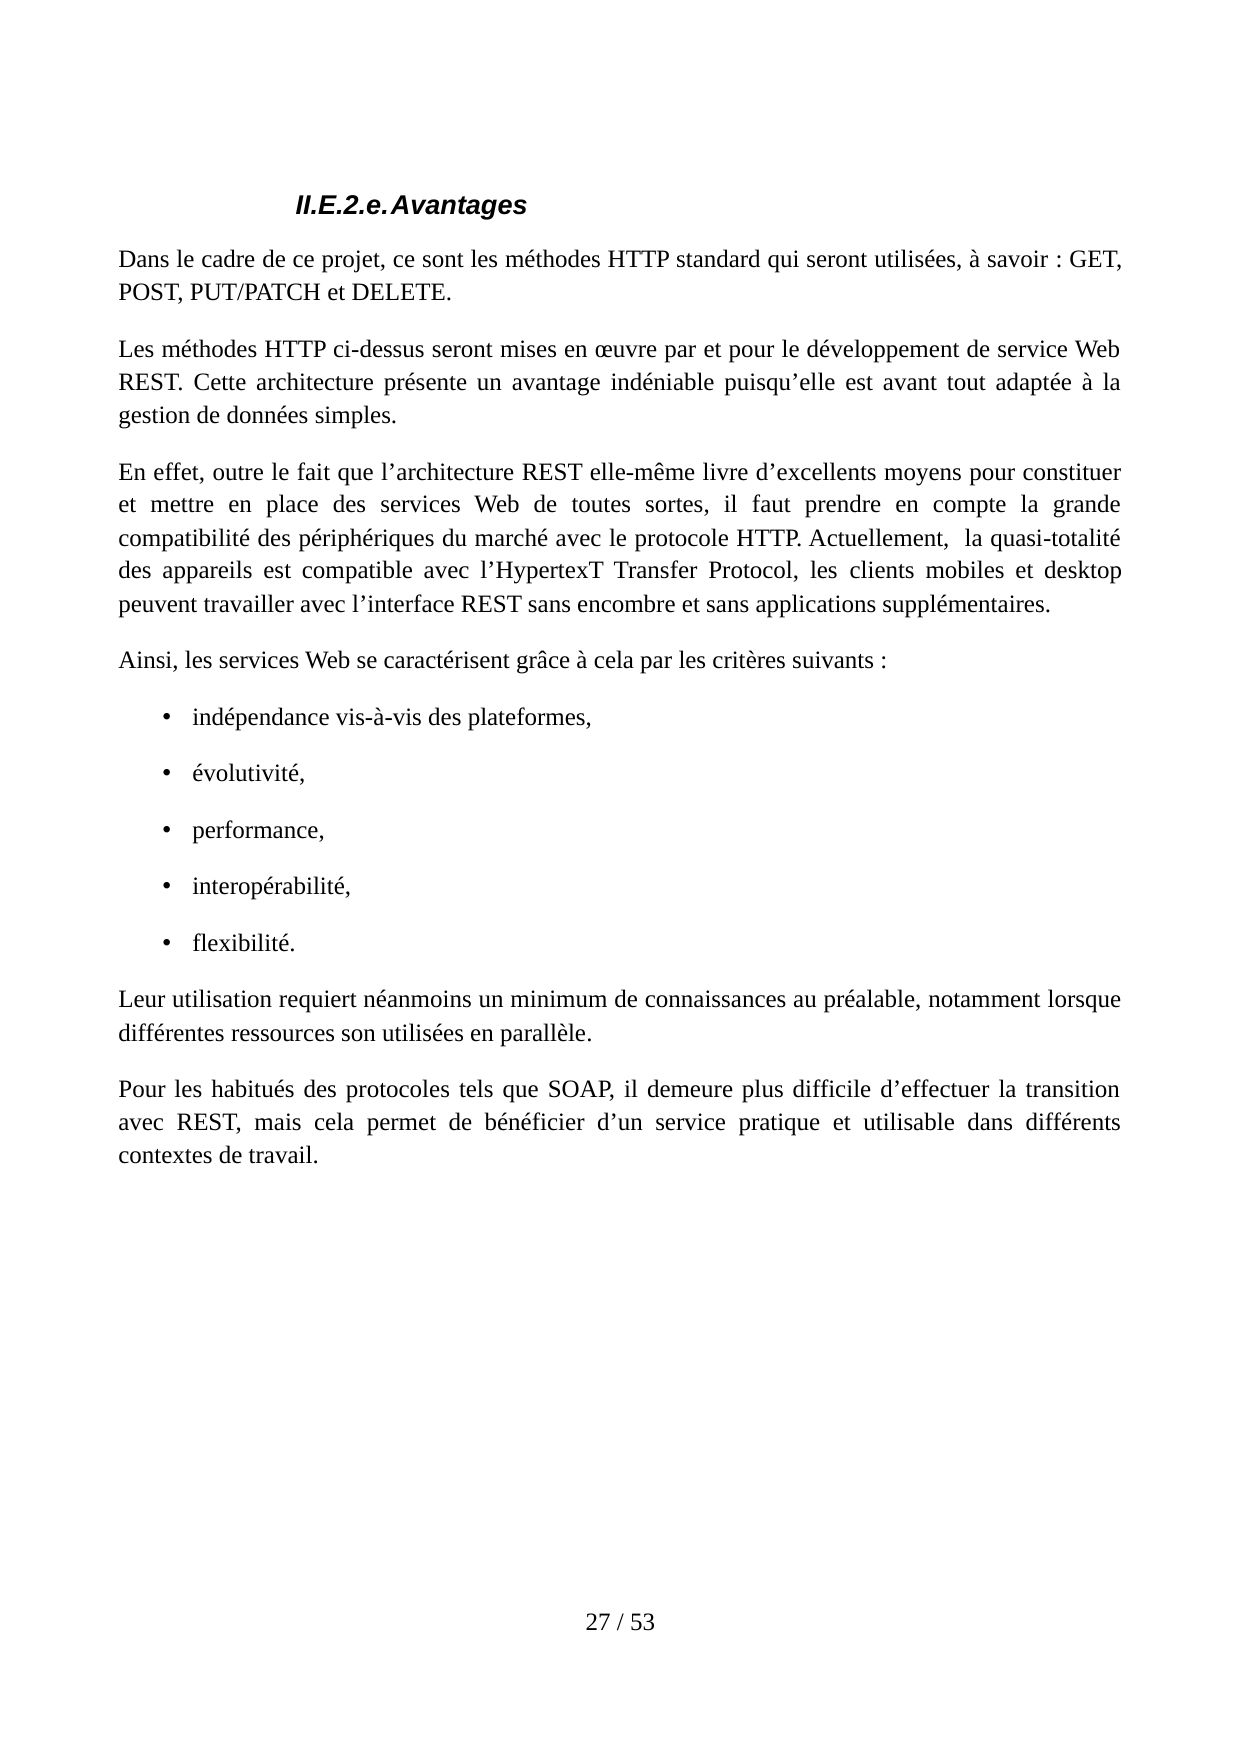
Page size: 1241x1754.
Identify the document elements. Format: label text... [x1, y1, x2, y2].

list interopérabilité, [162, 871, 1122, 900]
text Dans le cadre de ce projet, ce sont les méthodes HTTP standard qui seront utilisées, à savoir : GET, POST, PUT/PATCH et DELETE. [118, 244, 1122, 306]
text En effet, outre le fait que l’architecture REST elle-même livre d’excellents moyens pour constituer et mettre en place des services Web de toutes sortes, il faut prendre en compte la grande compatibilité des périphériques du marché avec le protocole HTTP. Actuellement, la quasi-totalité des appareils est compatible avec l’HypertexT Transfer Protocol, les clients mobiles et desktop peuvent travailler avec l’interface REST sans encombre et sans applications supplémentaires. [118, 457, 1122, 617]
text Ainsi, les services Web se caractérisent grâce à cela par les critères suivants : [118, 645, 1122, 674]
list évolutivité, [162, 758, 1122, 787]
subtitle Avantages [118, 189, 1122, 220]
list performance, [162, 815, 1122, 844]
text Les méthodes HTTP ci-dessus seront mises en œuvre par et pour le développement de service Web REST. Cette architecture présente un avantage indéniable puisqu’elle est avant tout adaptée à la gestion de données simples. [118, 334, 1122, 429]
list indépendance vis-à-vis des plateformes, [162, 702, 1122, 731]
list flexibilité. [162, 928, 1122, 957]
text Leur utilisation requiert néanmoins un minimum de connaissances au préalable, notamment lorsque différentes ressources son utilisées en parallèle. [118, 984, 1122, 1046]
text Pour les habitués des protocoles tels que SOAP, il demeure plus difficile d’effectuer la transition avec REST, mais cela permet de bénéficier d’un service pratique et utilisable dans différents contextes de travail. [118, 1074, 1122, 1169]
